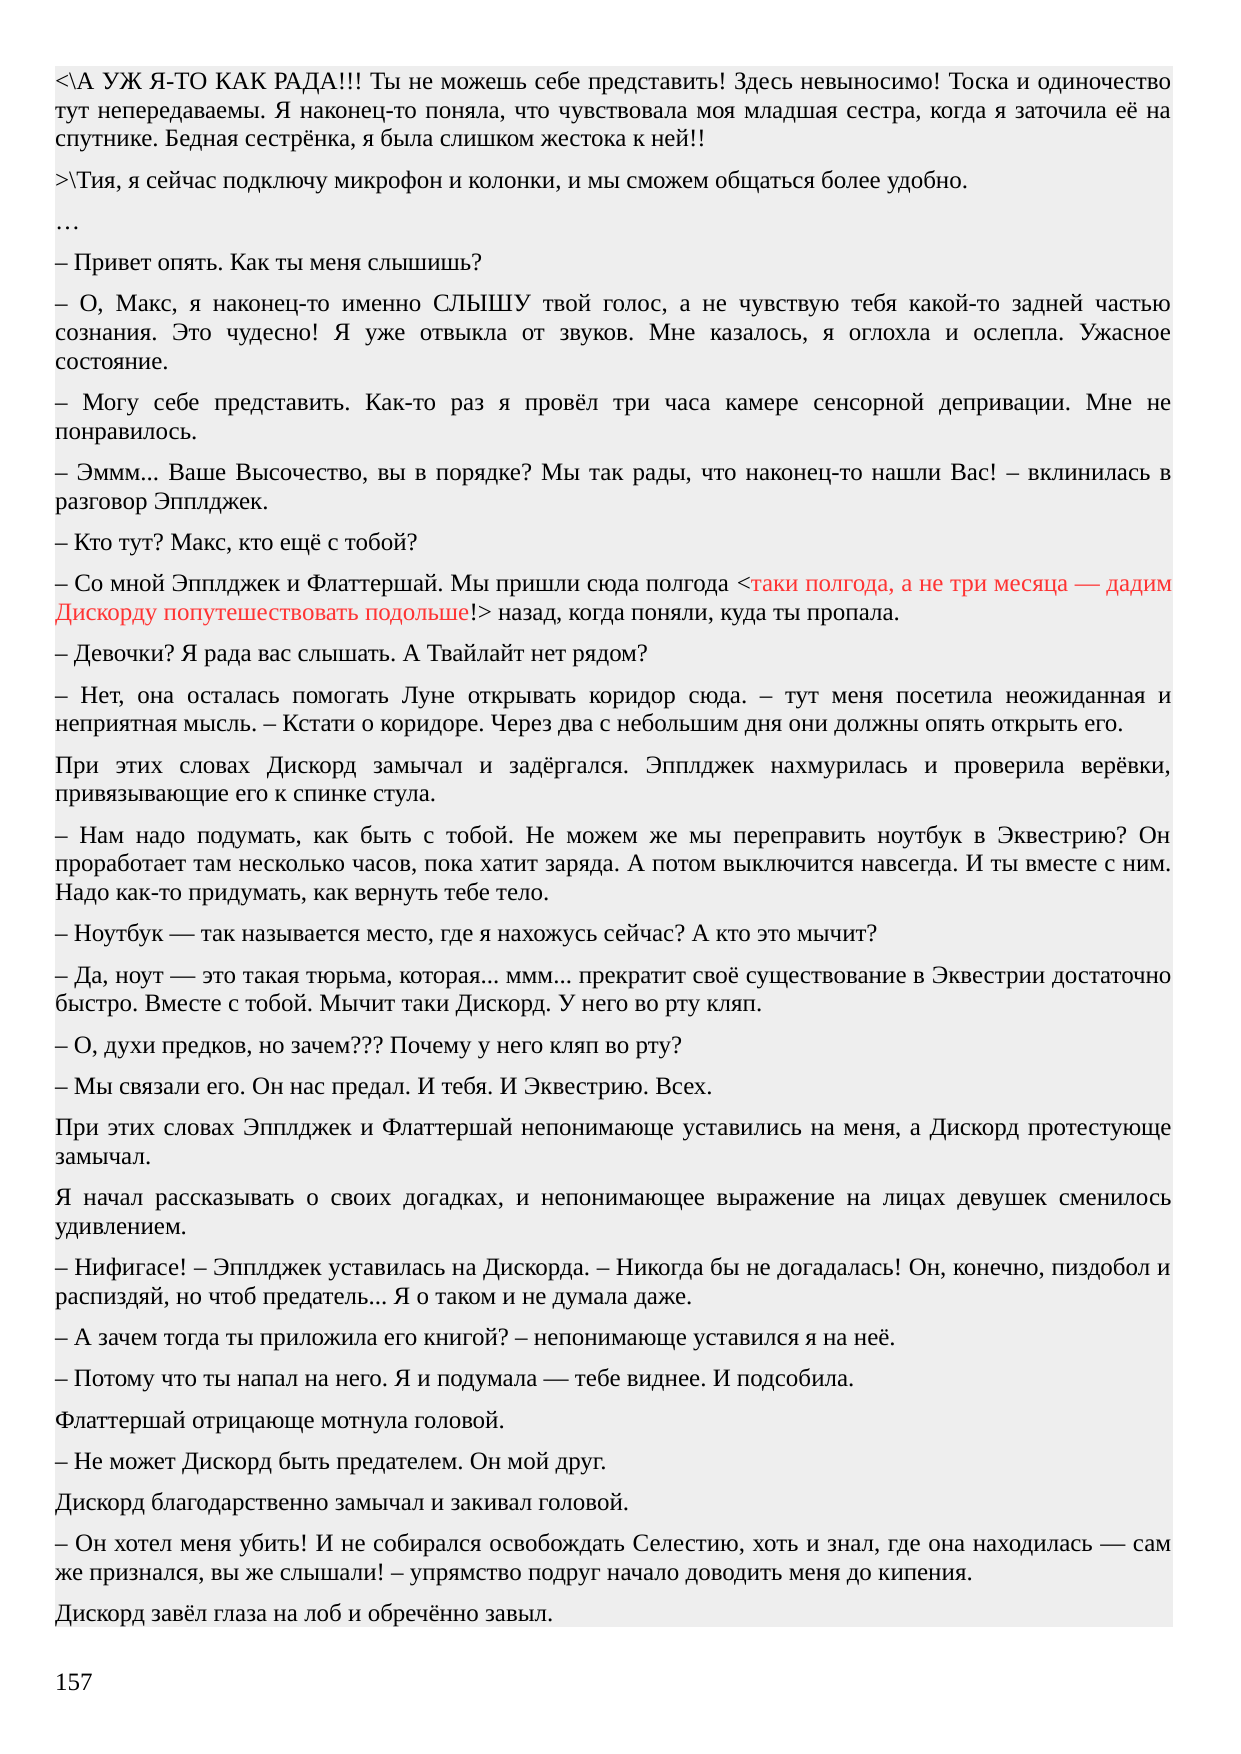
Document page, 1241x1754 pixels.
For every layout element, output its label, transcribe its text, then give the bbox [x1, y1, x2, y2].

text Флаттершай отрицающе мотнула головой. [55, 1405, 1173, 1433]
text При этих словах Эпплджек и Флаттершай непонимающе уставились на меня, а Дискорд протестующе замычал. [55, 1112, 1173, 1170]
text Я начал рассказывать о своих догадках, и непонимающее выражение на лицах девушек сменилось удивлением. [55, 1182, 1173, 1240]
text – Могу себе представить. Как-то раз я провёл три часа камере сенсорной депривации. Мне не понравилось. [55, 387, 1173, 445]
text – Потому что ты напал на него. Я и подумала — тебе виднее. И подсобила. [55, 1363, 1173, 1392]
text – А зачем тогда ты приложила его книгой? – непонимающе уставился я на неё. [55, 1322, 1173, 1351]
text – Эммм... Ваше Высочество, вы в порядке? Мы так рады, что наконец-то нашли Вас! – вклинилась в разговор Эпплджек. [55, 457, 1173, 515]
text – Кто тут? Макс, кто ещё с тобой? [55, 527, 1173, 556]
text Дискорд завёл глаза на лоб и обречённо завыл. [55, 1598, 1173, 1627]
text – Он хотел меня убить! И не собирался освобождать Селестию, хоть и знал, где она находилась — сам же признался, вы же слышали! – упрямство подруг начало доводить меня до кипения. [55, 1528, 1173, 1586]
text – Со мной Эпплджек и Флаттершай. Мы пришли сюда полгода <таки полгода, а не три месяца — дадим Дискорду попутешествовать подольше!> назад, когда поняли, куда ты пропала. [55, 568, 1173, 626]
text – Привет опять. Как ты меня слышишь? [55, 247, 1173, 276]
text … [55, 206, 1173, 235]
text При этих словах Дискорд замычал и задёргался. Эпплджек нахмурилась и проверила верёвки, привязывающие его к спинке стула. [55, 750, 1173, 807]
text – Да, ноут — это такая тюрьма, которая... ммм... прекратит своё существование в Эквестрии достаточно быстро. Вместе с тобой. Мычит таки Дискорд. У него во рту кляп. [55, 960, 1173, 1017]
text – Девочки? Я рада вас слышать. А Твайлайт нет рядом? [55, 638, 1173, 667]
text – Нам надо подумать, как быть с тобой. Не можем же мы переправить ноутбук в Эквестрию? Он проработает там несколько часов, пока хатит заряда. А потом выключится навсегда. И ты вместе с ним. Надо как-то придумать, как вернуть тебе тело. [55, 820, 1173, 906]
text – Не может Дискорд быть предателем. Он мой друг. [55, 1446, 1173, 1475]
text Дискорд благодарственно замычал и закивал головой. [55, 1487, 1173, 1516]
text <\А УЖ Я-ТО КАК РАДА!!! Ты не можешь себе представить! Здесь невыносимо! Тоска и одиночество тут непередаваемы. Я наконец-то поняла, что чувствовала моя младшая сестра, когда я заточила её на спутнике. Бедная сестрёнка, я была слишком жестока к ней!! [55, 66, 1173, 152]
text >\Тия, я сейчас подключу микрофон и колонки, и мы сможем общаться более удобно. [55, 165, 1173, 193]
text – О, Макс, я наконец-то именно СЛЫШУ твой голос, а не чувствую тебя какой-то задней частью сознания. Это чудесно! Я уже отвыкла от звуков. Мне казалось, я оглохла и ослепла. Ужасное состояние. [55, 288, 1173, 375]
text – О, духи предков, но зачем??? Почему у него кляп во рту? [55, 1030, 1173, 1058]
text – Ноутбук — так называется место, где я нахожусь сейчас? А кто это мычит? [55, 918, 1173, 947]
text – Нет, она осталась помогать Луне открывать коридор сюда. – тут меня посетила неожиданная и неприятная мысль. – Кстати о коридоре. Через два с небольшим дня они должны опять открыть его. [55, 680, 1173, 737]
text – Мы связали его. Он нас предал. И тебя. И Эквестрию. Всех. [55, 1071, 1173, 1100]
text – Нифигасе! – Эпплджек уставилась на Дискорда. – Никогда бы не догадалась! Он, конечно, пиздобол и распиздяй, но чтоб предатель... Я о таком и не думала даже. [55, 1252, 1173, 1310]
